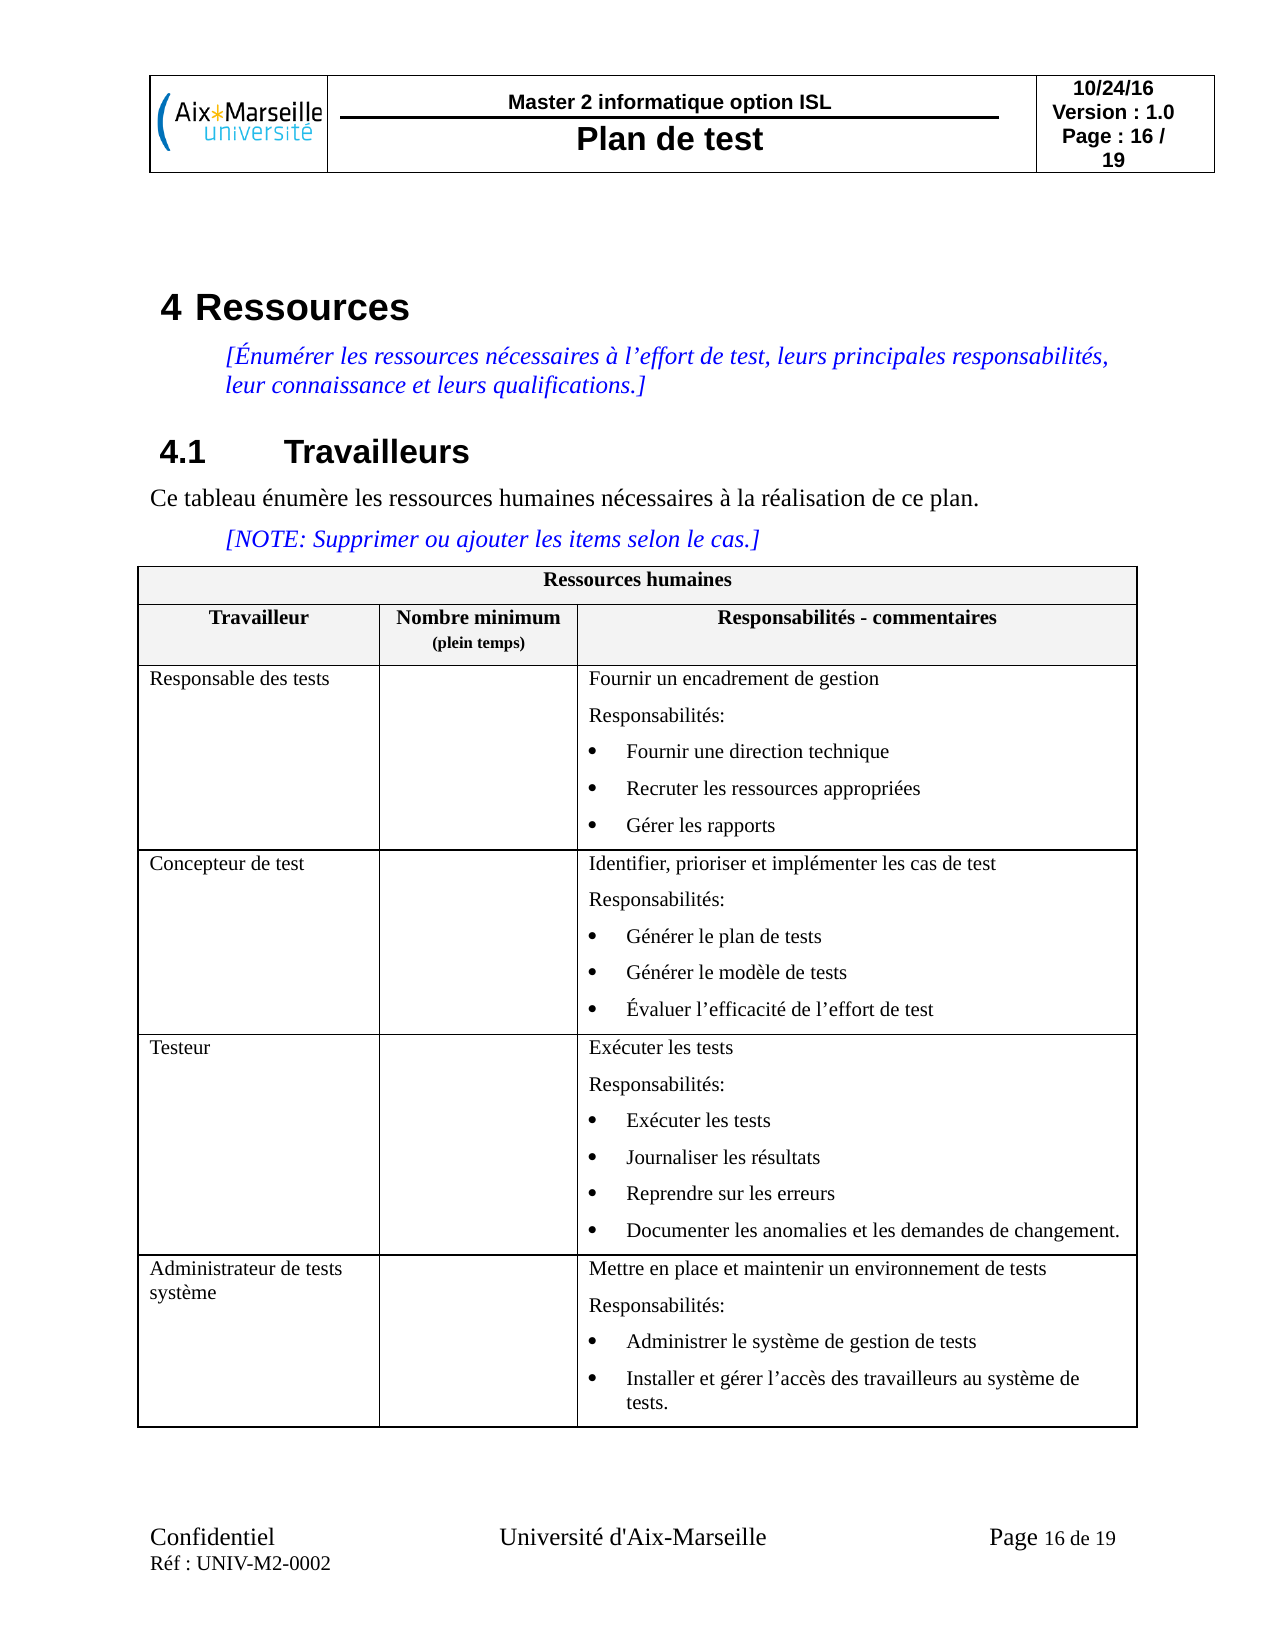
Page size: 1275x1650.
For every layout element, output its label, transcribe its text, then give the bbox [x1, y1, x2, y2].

table_cell [380, 1035, 577, 1254]
table_cell Mettre en place et maintenir un environnement de tests Responsabilités: Administrer le système de gestion de tests Installer et gérer l’accès des travailleurs au système de tests. [578, 1256, 1136, 1426]
table_cell Exécuter les tests Responsabilités: Exécuter les tests Journaliser les résultats Reprendre sur les erreurs Documenter les anomalies et les demandes de changement. [578, 1035, 1136, 1254]
table_cell Responsable des tests [139, 666, 379, 849]
subtitle Ressources [150, 285, 1125, 328]
text [Énumérer les ressources nécessaires à l’effort de test, leurs principales responsabilités, leur connaissance et leurs qualifications.] [225, 341, 1125, 398]
table_cell Testeur [139, 1035, 379, 1254]
table_cell Fournir un encadrement de gestion Responsabilités: Fournir une direction technique Recruter les ressources appropriées Gérer les rapports [578, 666, 1136, 849]
text [NOTE: Supprimer ou ajouter les items selon le cas.] [225, 524, 1125, 553]
table_cell Responsabilités - commentaires [578, 605, 1136, 665]
table_cell [380, 1256, 577, 1426]
subtitle Travailleurs [150, 432, 1125, 471]
table_cell Travailleur [139, 605, 379, 665]
table_cell Concepteur de test [139, 851, 379, 1033]
table_cell Identifier, prioriser et implémenter les cas de test Responsabilités: Générer le plan de tests Générer le modèle de tests Évaluer l’efficacité de l’effort de test [578, 851, 1136, 1033]
table_cell Nombre minimum (plein temps) [380, 605, 577, 665]
table_cell Administrateur de tests système [139, 1256, 379, 1426]
table_cell [380, 666, 577, 849]
table_cell [380, 851, 577, 1033]
text Ce tableau énumère les ressources humaines nécessaires à la réalisation de ce plan. [150, 483, 1125, 512]
picture [157, 93, 322, 151]
table_header Ressources humaines [139, 567, 1136, 604]
